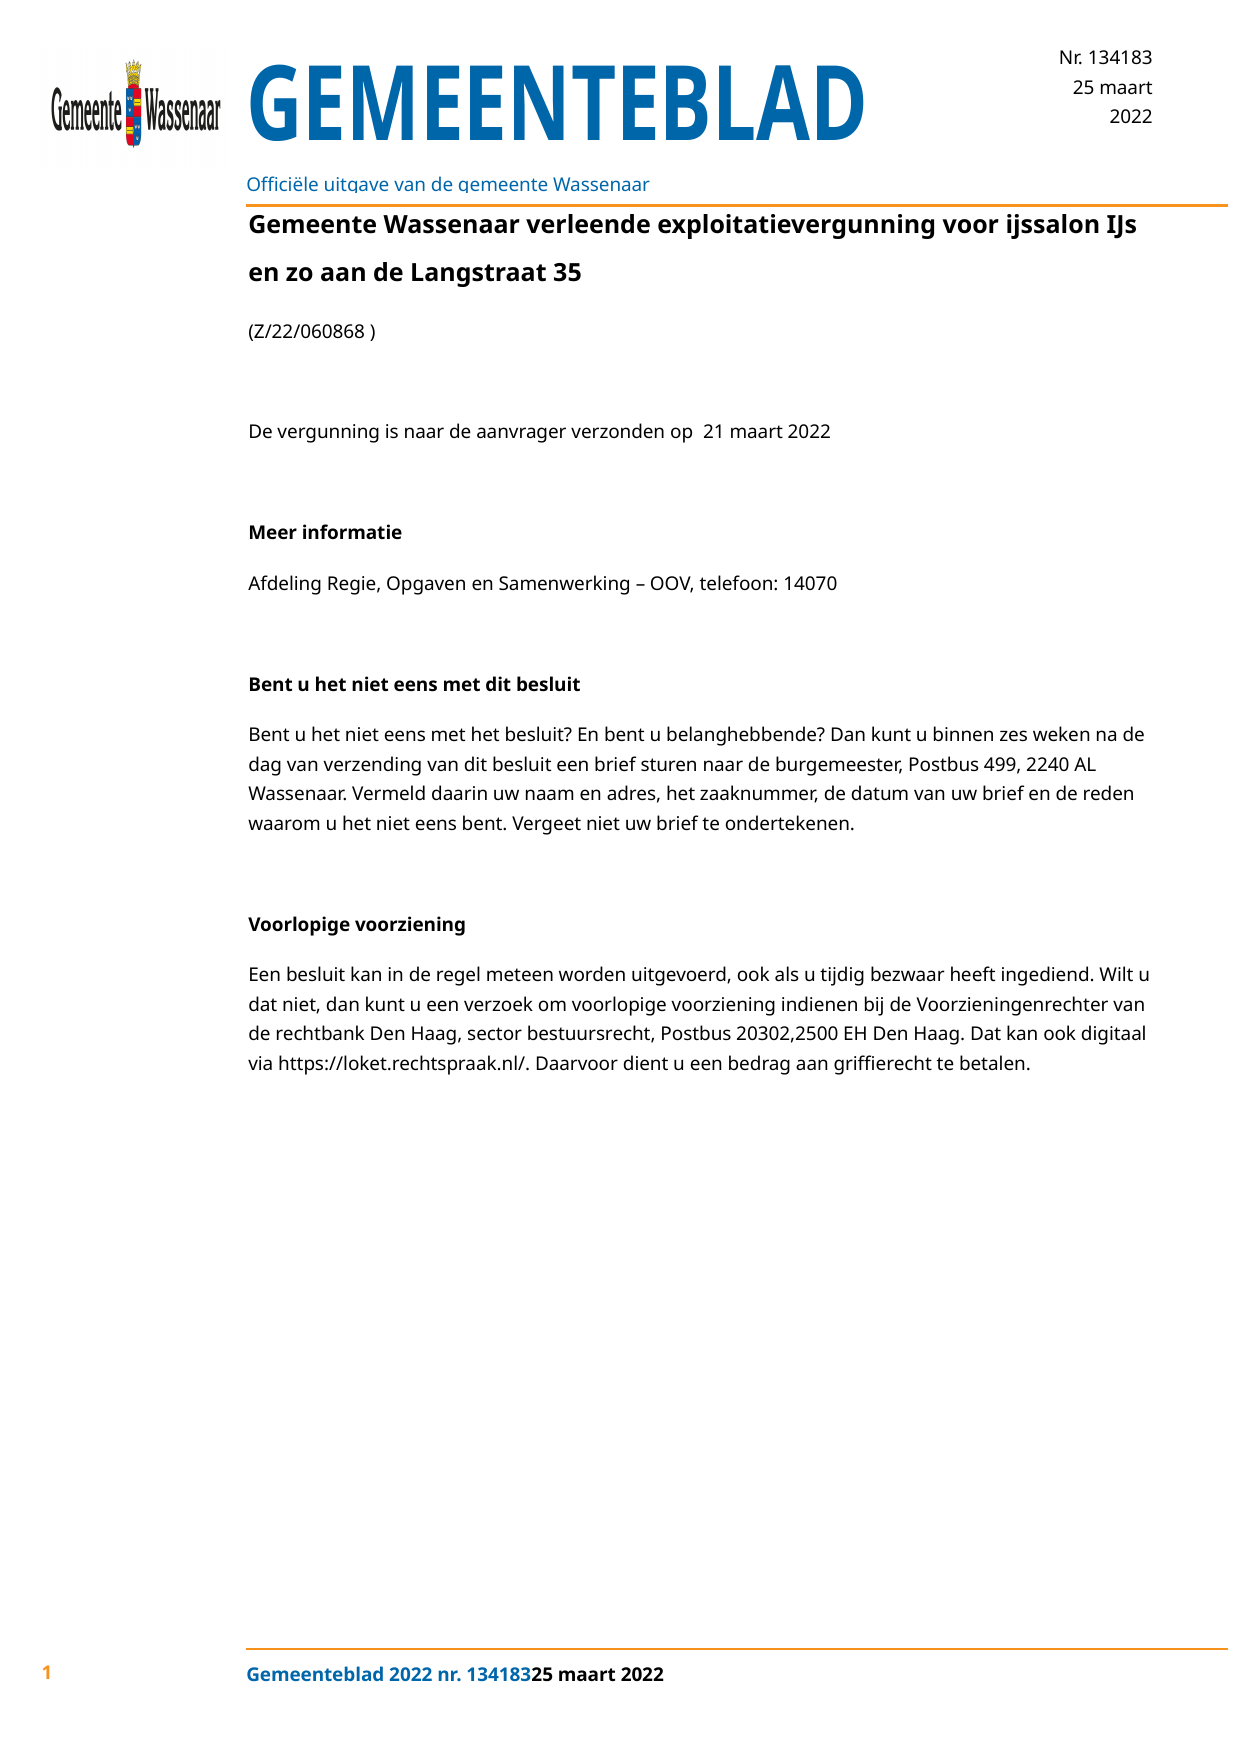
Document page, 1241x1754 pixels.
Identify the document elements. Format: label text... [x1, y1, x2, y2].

text Voorlopige voorziening [248, 911, 1152, 937]
picture [41, 47, 231, 172]
text (Z/22/060868 ) [248, 318, 1152, 344]
text Afdeling Regie, Opgaven en Samenwerking – OOV, telefoon: 14070 [248, 570, 1152, 596]
text Bent u het niet eens met het besluit? En bent u belanghebbende? Dan kunt u binnen zes weken na de dag van verzending van dit besluit een brief sturen naar de burgemeester, Postbus 499, 2240 AL Wassenaar. Vermeld daarin uw naam en adres, het zaaknummer, de datum van uw brief en de reden waarom u het niet eens bent. Vergeet niet uw brief te ondertekenen. [248, 721, 1152, 836]
text Een besluit kan in de regel meteen worden uitgevoerd, ook als u tijdig bezwaar heeft ingediend. Wilt u dat niet, dan kunt u een verzoek om voorlopige voorziening indienen bij de Voorzieningenrechter van de rechtbank Den Haag, sector bestuursrecht, Postbus 20302,2500 EH Den Haag. Dat kan ook digitaal via https://loket.rechtspraak.nl/. Daarvoor dient u een bedrag aan griffierecht te betalen. [248, 961, 1152, 1076]
text Bent u het niet eens met dit besluit [248, 671, 1152, 697]
text Gemeente Wassenaar verleende exploitatievergunning voor ijssalon IJs en zo aan de Langstraat 35 [248, 207, 1152, 288]
text De vergunning is naar de aanvrager verzonden op 21 maart 2022 [248, 419, 1152, 444]
text Meer informatie [248, 519, 1152, 545]
